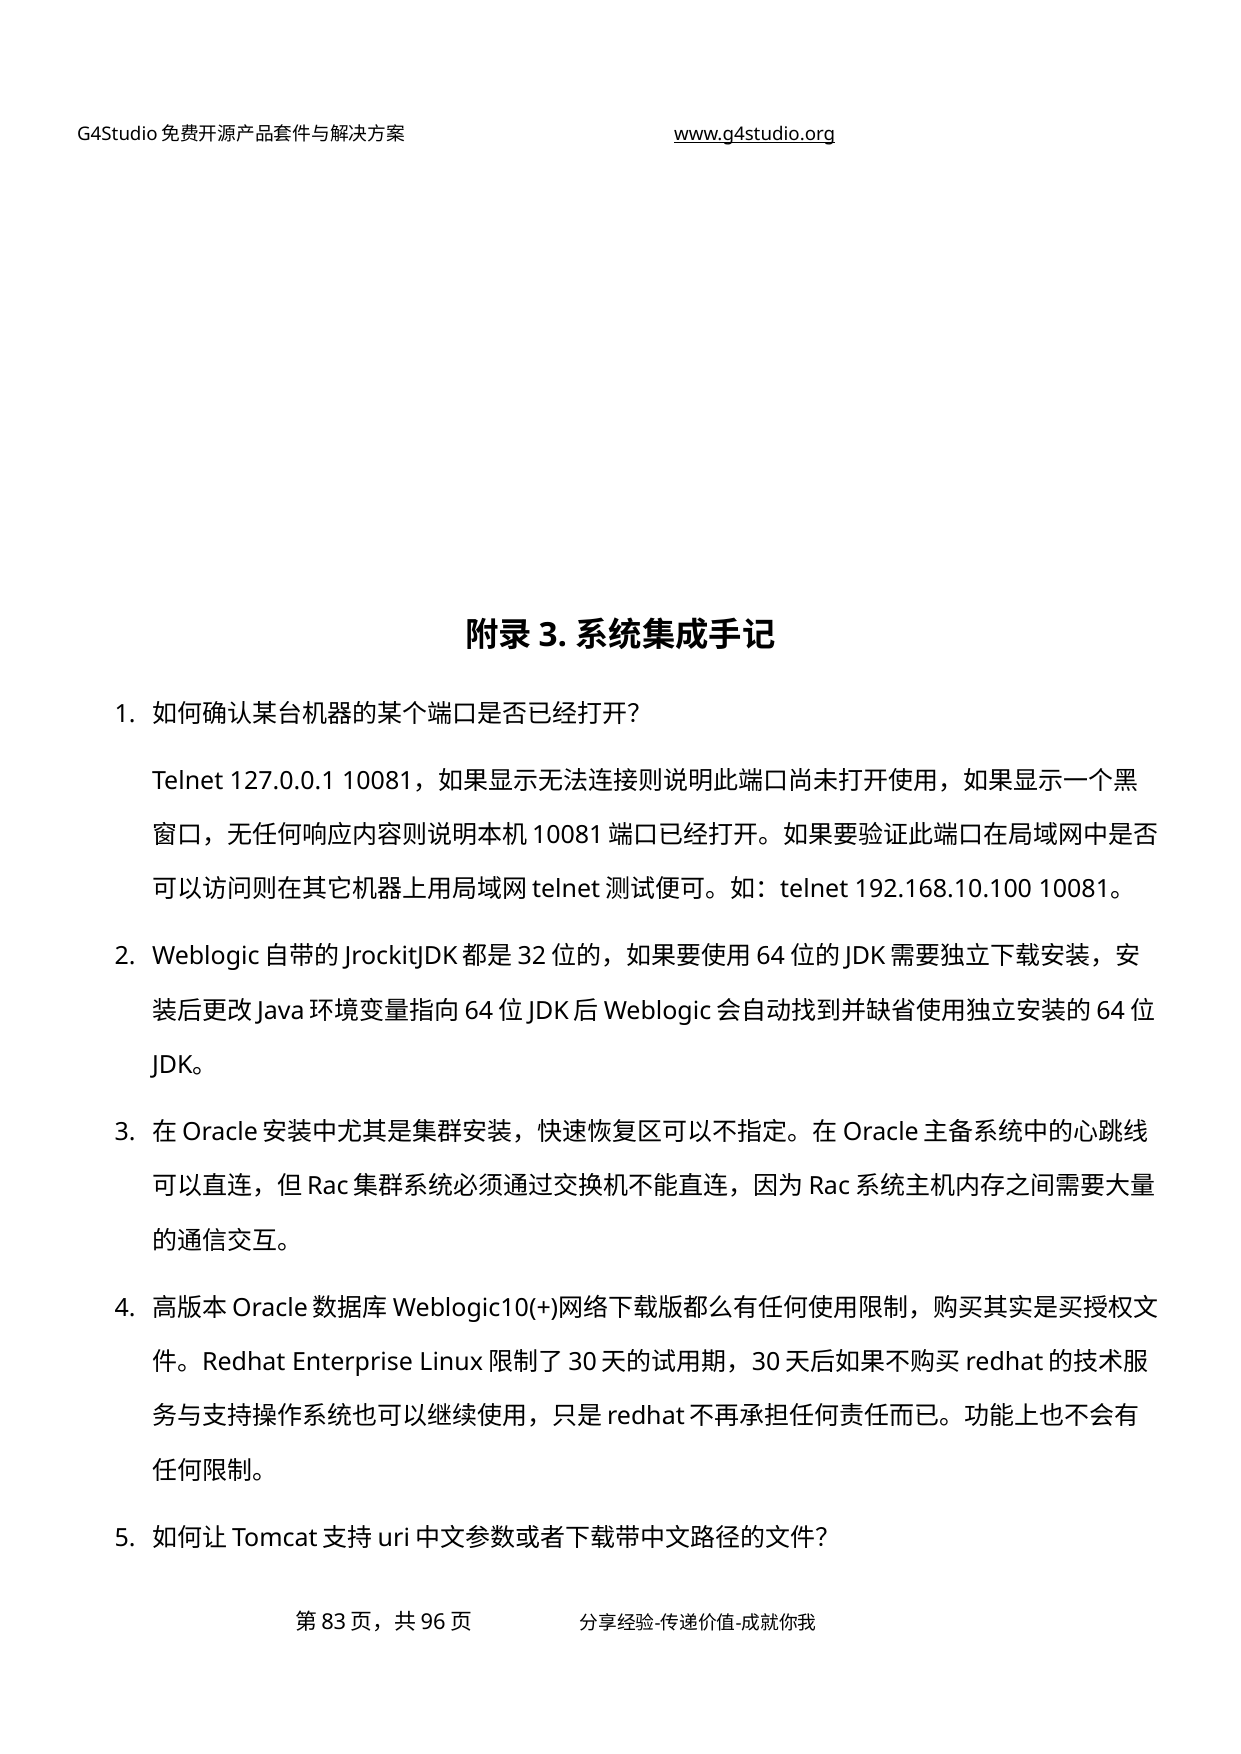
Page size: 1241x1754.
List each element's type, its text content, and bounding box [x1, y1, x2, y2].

list 如何让Tomcat支持uri中文参数或者下载带中文路径的文件？ [114, 1517, 1163, 1553]
subtitle 附录3. 系统集成手记 [77, 608, 1163, 657]
list Weblogic自带的JrockitJDK都是32位的，如果要使用64位的JDK需要独立下载安装，安装后更改Java环境变量指向64位JDK后Weblogic会自动找到并缺省使用独立安装的64位JDK。 [114, 936, 1163, 1081]
list 在Oracle安装中尤其是集群安装，快速恢复区可以不指定。在Oracle主备系统中的心跳线可以直连，但Rac集群系统必须通过交换机不能直连，因为Rac系统主机内存之间需要大量的通信交互。 [114, 1111, 1163, 1256]
list 高版本Oracle数据库Weblogic10(+)网络下载版都么有任何使用限制，购买其实是买授权文件。Redhat Enterprise Linux限制了30天的试用期，30天后如果不购买redhat的技术服务与支持操作系统也可以继续使用，只是redhat不再承担任何责任而已。功能上也不会有任何限制。 [114, 1287, 1163, 1486]
list 如何确认某台机器的某个端口是否已经打开？ [114, 693, 1163, 729]
list Telnet 127.0.0.1 10081，如果显示无法连接则说明此端口尚未打开使用，如果显示一个黑窗口，无任何响应内容则说明本机10081端口已经打开。如果要验证此端口在局域网中是否可以访问则在其它机器上用局域网telnet测试便可。如：telnet 192.168.10.100 10081。 [114, 760, 1163, 905]
